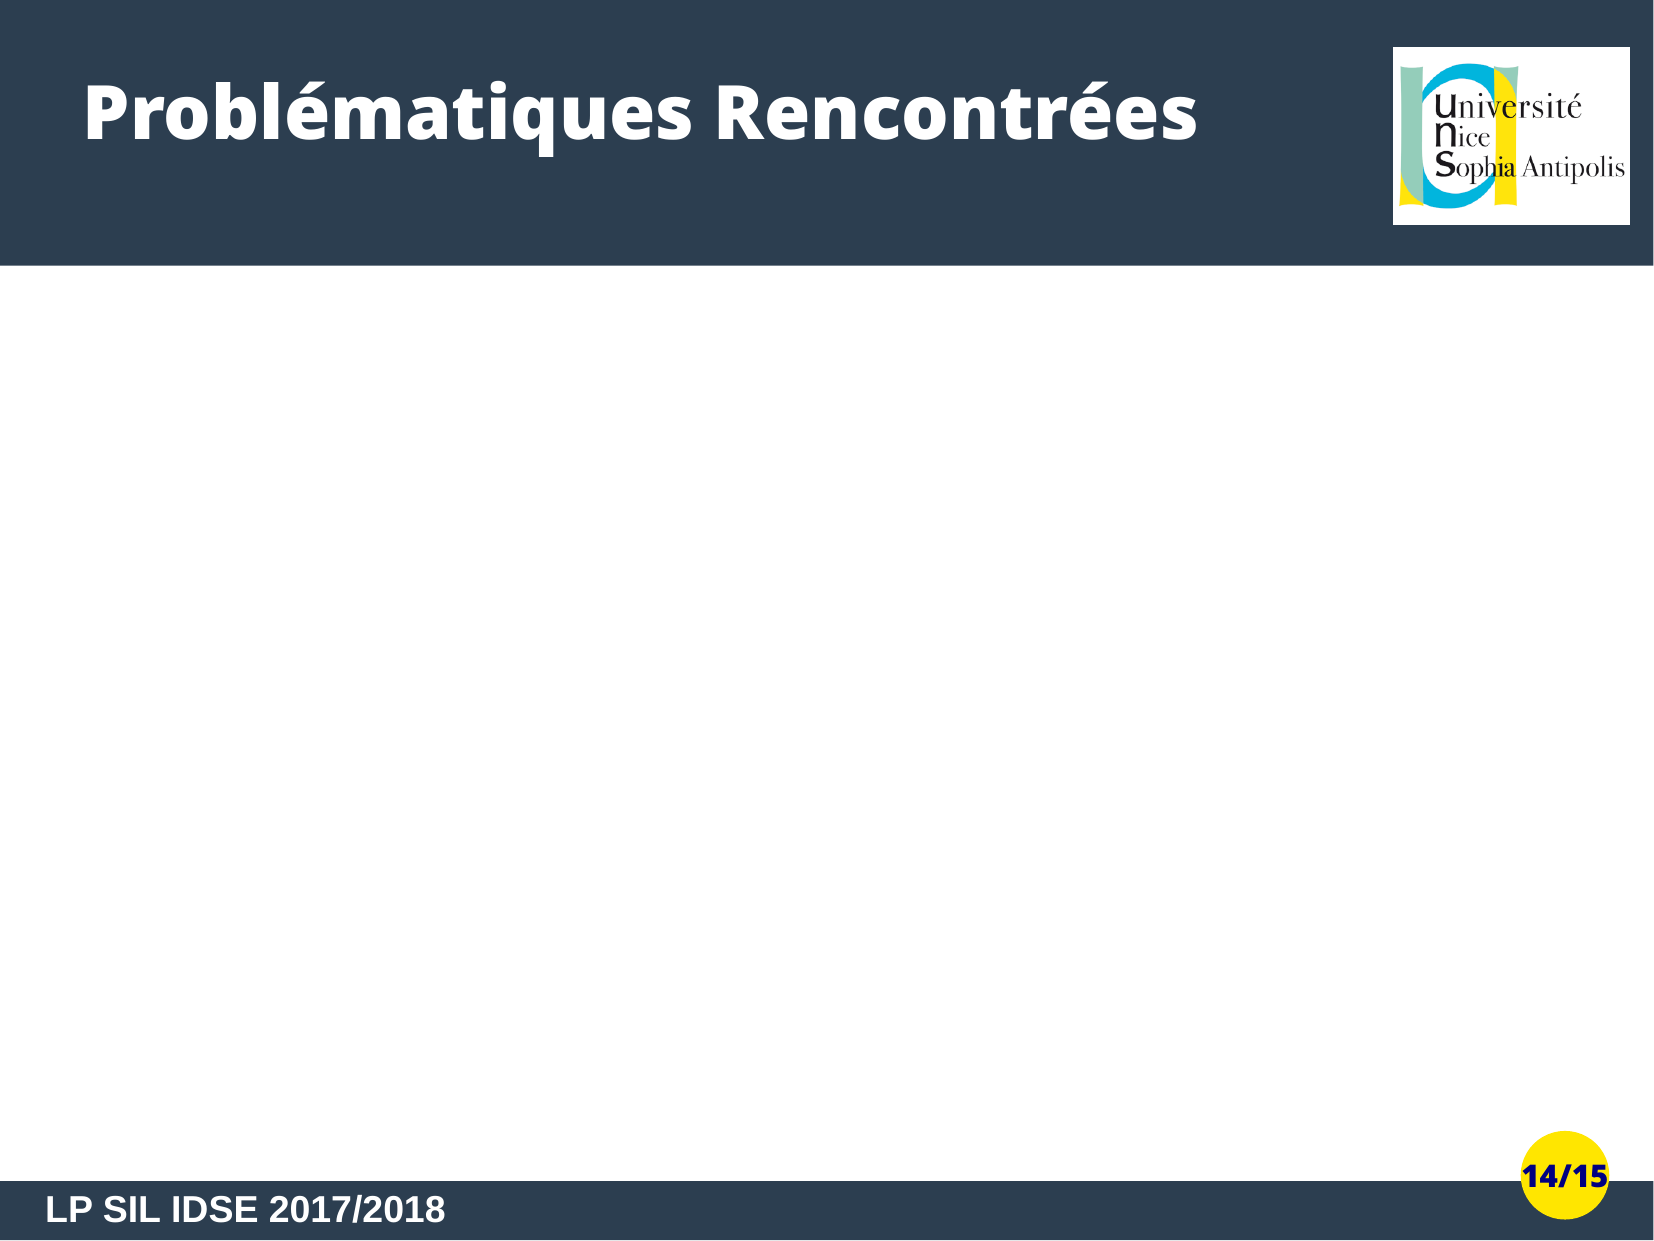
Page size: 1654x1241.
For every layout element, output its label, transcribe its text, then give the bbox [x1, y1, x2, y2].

picture [1393, 47, 1630, 225]
title Problématiques Rencontrées [82, 49, 1430, 172]
